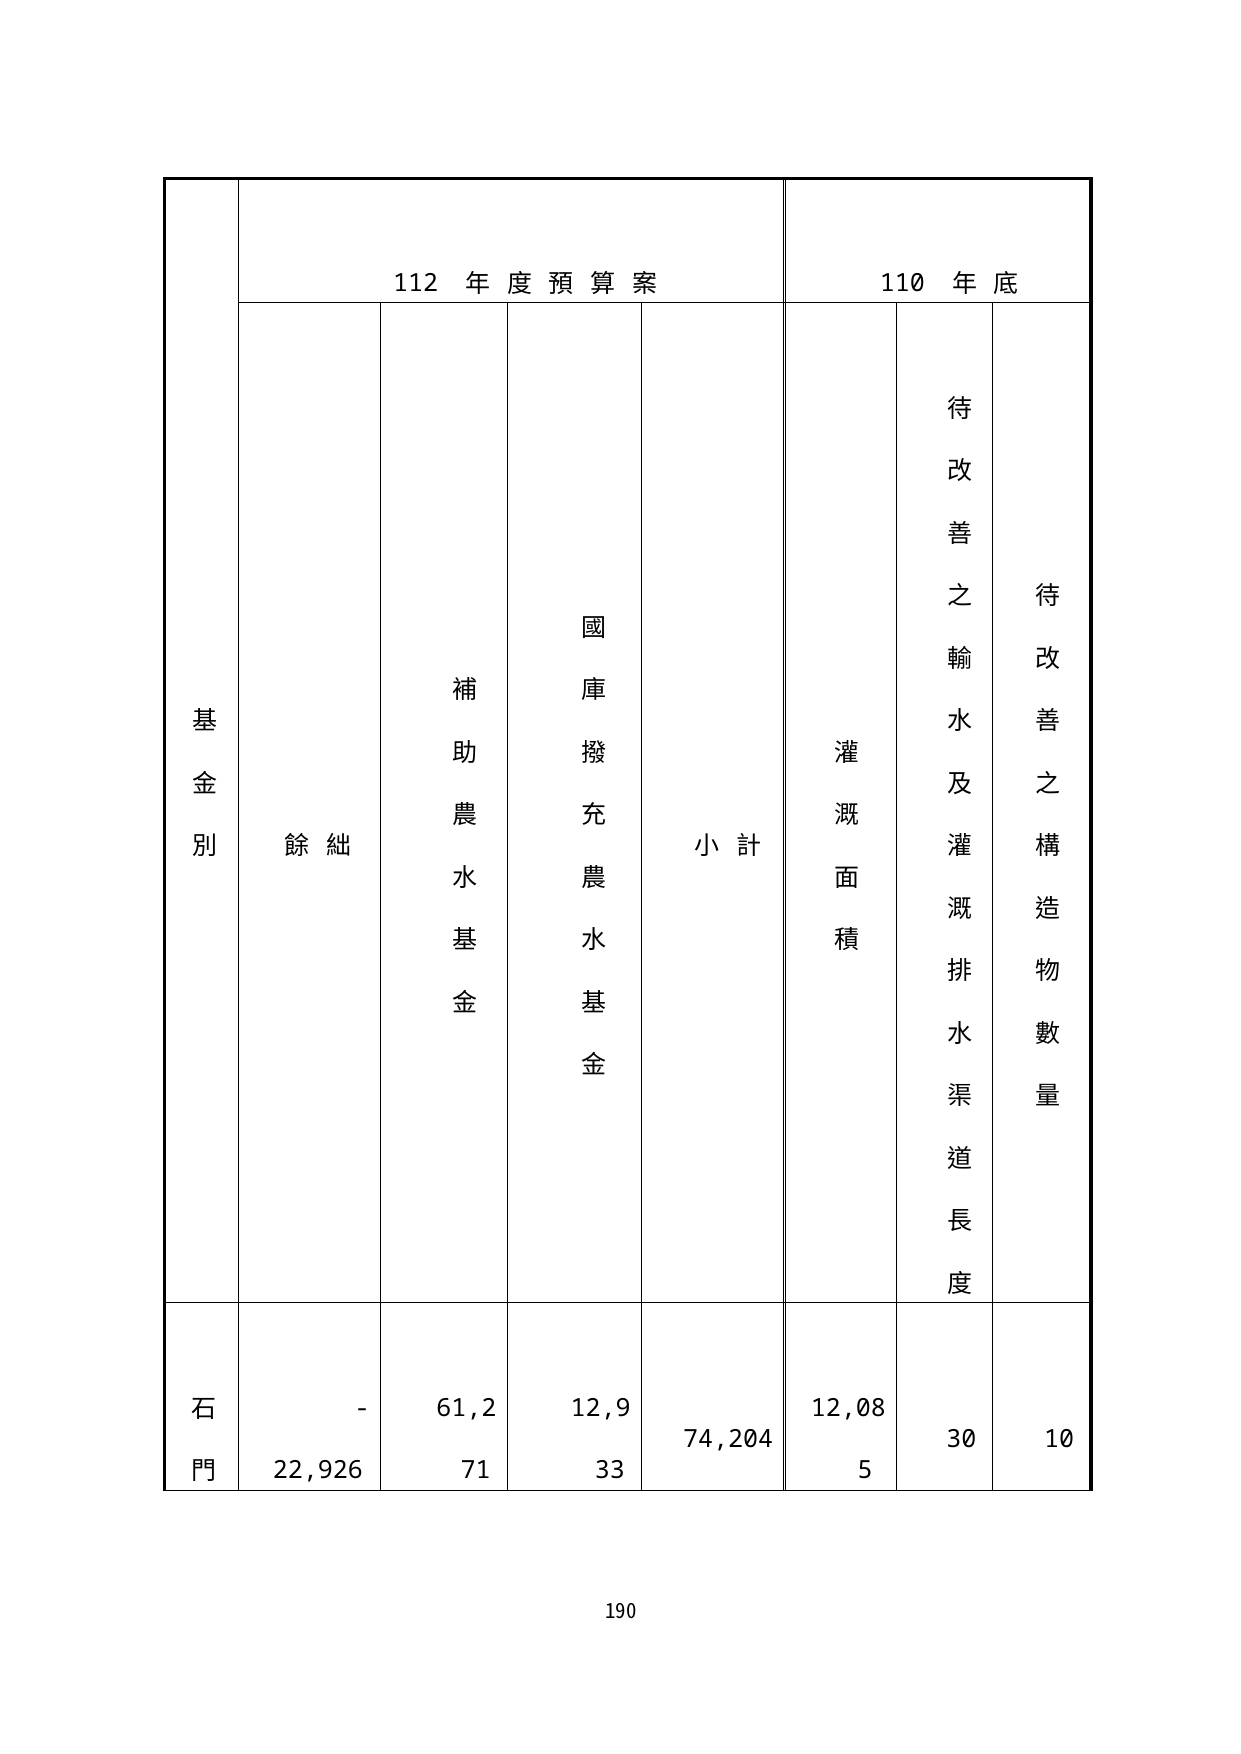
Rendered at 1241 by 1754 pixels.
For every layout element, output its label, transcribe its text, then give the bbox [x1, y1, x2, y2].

table_cell 12,085 [786, 1303, 896, 1490]
table_cell 國庫撥充農水基金 [508, 303, 641, 1302]
table_cell 待改善之構造物數量 [993, 303, 1089, 1302]
table_header 112年度預算案 [239, 180, 783, 302]
table_cell 餘絀 [239, 303, 380, 1302]
table_cell 12,933 [508, 1303, 641, 1490]
table_cell 灌溉面積 [786, 303, 896, 1302]
table_cell 補助農水基金 [381, 303, 507, 1302]
table_header 基金別 [166, 180, 238, 1302]
table_cell 61,271 [381, 1303, 507, 1490]
table_cell -22,926 [239, 1303, 380, 1490]
table_header 110年底 [786, 180, 1089, 302]
table_cell 待改善之輸水及灌溉排水渠道長度 [897, 303, 992, 1302]
table_cell 30 [897, 1303, 992, 1490]
table_cell 石門 [166, 1303, 238, 1490]
table_cell 10 [993, 1303, 1089, 1490]
table_cell 74,204 [642, 1303, 783, 1490]
table_cell 小計 [642, 303, 783, 1302]
